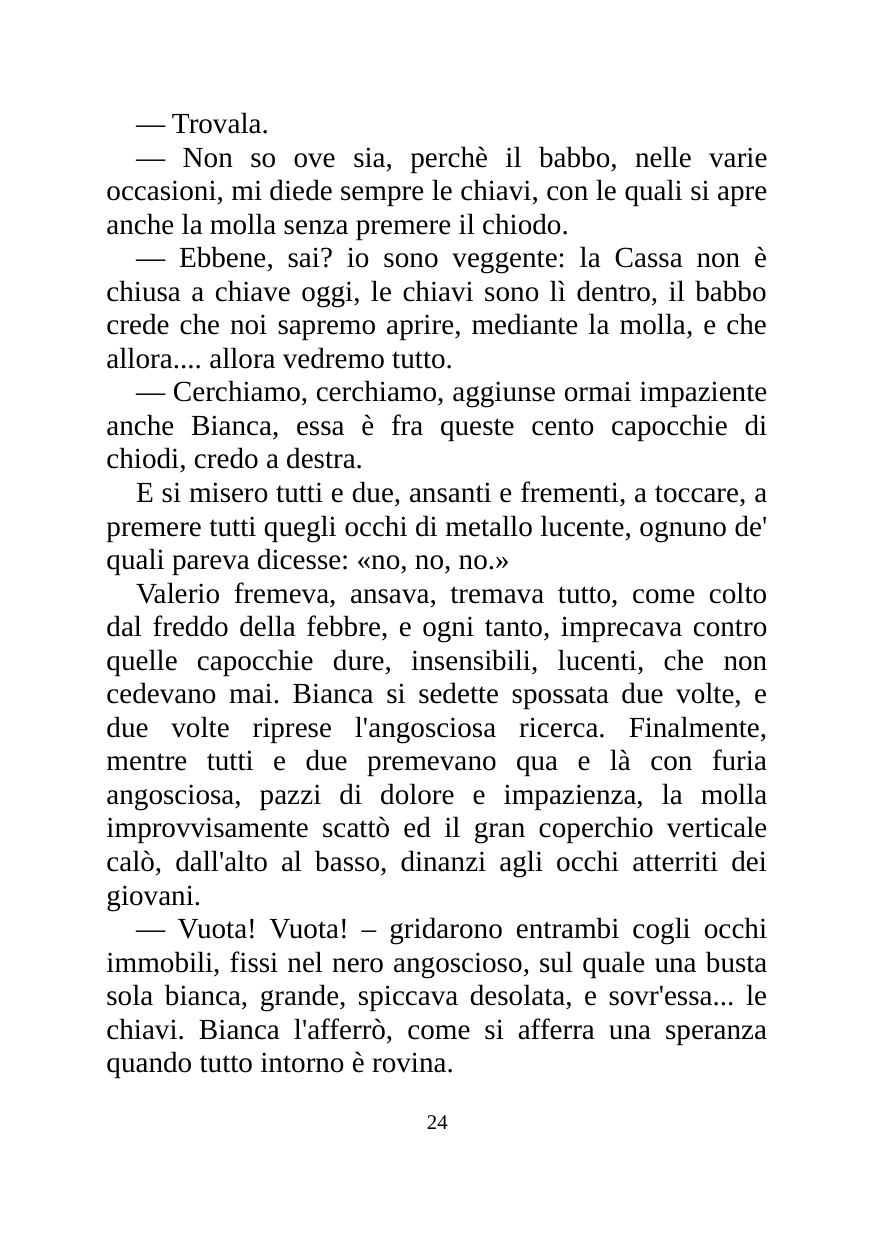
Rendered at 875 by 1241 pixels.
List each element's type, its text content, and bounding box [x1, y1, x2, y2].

text Valerio fremeva, ansava, tremava tutto, come colto dal freddo della febbre, e ogni tanto, imprecava contro quelle capocchie dure, insensibili, lucenti, che non cedevano mai. Bianca si sedette spossata due volte, e due volte riprese l'angosciosa ricerca. Finalmente, mentre tutti e due premevano qua e là con furia angosciosa, pazzi di dolore e impazienza, la molla improvvisamente scattò ed il gran coperchio verticale calò, dall'alto al basso, dinanzi agli occhi atterriti dei giovani. [106, 576, 768, 911]
text — Vuota! Vuota! – gridarono entrambi cogli occhi immobili, fissi nel nero angoscioso, sul quale una busta sola bianca, grande, spiccava desolata, e sovr'essa... le chiavi. Bianca l'afferrò, come si afferra una speranza quando tutto intorno è rovina. [106, 911, 768, 1079]
text E si misero tutti e due, ansanti e frementi, a toccare, a premere tutti quegli occhi di metallo lucente, ognuno de' quali pareva dicesse: «no, no, no.» [106, 475, 768, 576]
text — Non so ove sia, perchè il babbo, nelle varie occasioni, mi diede sempre le chiavi, con le quali si apre anche la molla senza premere il chiodo. [106, 140, 768, 240]
text — Ebbene, sai? io sono veggente: la Cassa non è chiusa a chiave oggi, le chiavi sono lì dentro, il babbo crede che noi sapremo aprire, mediante la molla, e che allora.... allora vedremo tutto. [106, 240, 768, 374]
text — Trovala. [106, 106, 768, 140]
text — Cerchiamo, cerchiamo, aggiunse ormai impaziente anche Bianca, essa è fra queste cento capocchie di chiodi, credo a destra. [106, 374, 768, 475]
